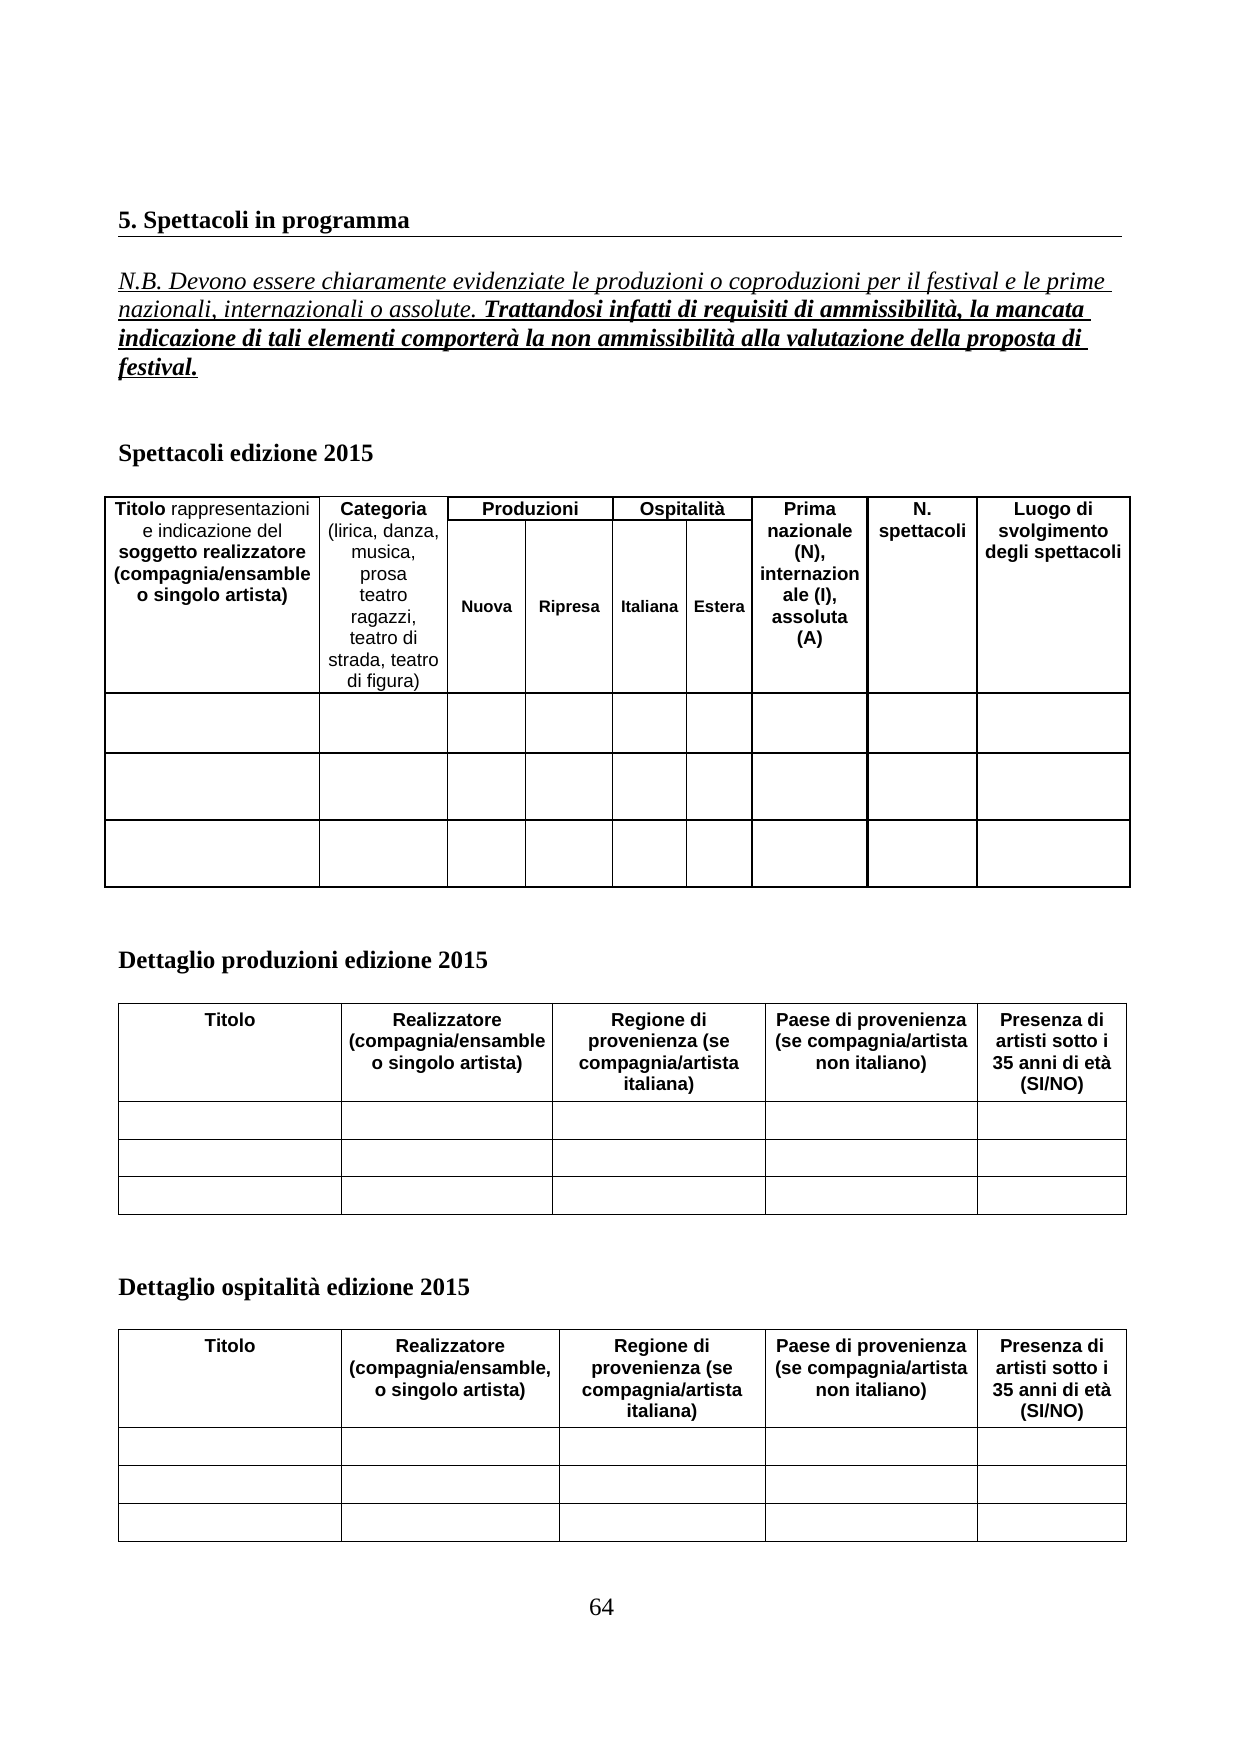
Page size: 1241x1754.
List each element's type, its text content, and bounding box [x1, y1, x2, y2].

table_cell [766, 1177, 977, 1214]
table_cell [766, 1140, 977, 1176]
table_cell [342, 1102, 552, 1138]
table_cell [106, 694, 319, 752]
text Dettaglio ospitalità edizione 2015 [118, 1272, 1122, 1301]
table_cell [766, 1466, 977, 1503]
table_header Ospitalità [614, 498, 751, 519]
table_cell [613, 694, 686, 752]
table_cell Ripresa [526, 521, 612, 692]
table_cell [687, 694, 751, 752]
table_cell [560, 1504, 765, 1541]
table_cell [553, 1177, 765, 1214]
table_cell [687, 754, 751, 819]
table_cell [978, 821, 1129, 886]
table_cell [448, 754, 525, 819]
table_cell [526, 821, 612, 886]
text Spettacoli edizione 2015 [118, 438, 1122, 467]
table_cell [766, 1428, 977, 1465]
table_cell [320, 754, 447, 819]
table_cell [526, 754, 612, 819]
table_cell [978, 1140, 1126, 1176]
table_cell [119, 1177, 341, 1214]
table_cell [978, 1466, 1126, 1503]
table_cell [320, 821, 447, 886]
table_cell [106, 754, 319, 819]
table_header Realizzatore (compagnia/ensamble, o singolo artista) [342, 1330, 559, 1427]
table_cell [342, 1140, 552, 1176]
table_header N. spettacoli [869, 498, 976, 692]
table_cell [753, 694, 866, 752]
table_cell [869, 821, 976, 886]
table_cell [978, 754, 1129, 819]
table_cell [553, 1140, 765, 1176]
text N.B. Devono essere chiaramente evidenziate le produzioni o coproduzioni per il festival e le prime nazionali, internazionali o assolute. Trattandosi infatti di requisiti di ammissibilità, la mancata indicazione di tali elementi comporterà la non ammissibilità alla valutazione della proposta di festival. [118, 266, 1122, 381]
table_cell [560, 1466, 765, 1503]
table_cell [119, 1102, 341, 1138]
table_cell [448, 821, 525, 886]
table_cell [687, 821, 751, 886]
table_header Luogo di svolgimento degli spettacoli [978, 498, 1129, 692]
table_header Realizzatore (compagnia/ensamble o singolo artista) [342, 1004, 552, 1101]
table_cell [553, 1102, 765, 1138]
table_header Prima nazionale (N), internazionale (I), assoluta (A) [753, 498, 866, 692]
table_cell [560, 1428, 765, 1465]
table_cell [978, 694, 1129, 752]
table_cell [119, 1428, 341, 1465]
text 5. Spettacoli in programma [118, 205, 1122, 236]
table_header Presenza di artisti sotto i 35 anni di età (SI/NO) [978, 1330, 1126, 1427]
table_cell [106, 821, 319, 886]
table_cell Estera [687, 521, 751, 692]
table_cell [613, 821, 686, 886]
table_cell [766, 1102, 977, 1138]
table_cell [320, 694, 447, 752]
table_cell [978, 1102, 1126, 1138]
table_cell [526, 694, 612, 752]
table_header Titolo [119, 1004, 341, 1101]
table_header Presenza di artisti sotto i 35 anni di età (SI/NO) [978, 1004, 1126, 1101]
table_cell [753, 821, 866, 886]
table_cell Nuova [448, 521, 525, 692]
table_cell [613, 754, 686, 819]
table_cell [869, 694, 976, 752]
table_header Paese di provenienza (se compagnia/artista non italiano) [766, 1330, 977, 1427]
table_cell [342, 1177, 552, 1214]
table_cell [978, 1504, 1126, 1541]
table_cell [978, 1428, 1126, 1465]
table_cell Italiana [613, 521, 686, 692]
table_cell [342, 1504, 559, 1541]
table_cell [766, 1504, 977, 1541]
table_header Titolo rappresentazioni e indicazione del soggetto realizzatore (compagnia/ensamble o singolo artista) [106, 498, 319, 692]
table_cell [448, 694, 525, 752]
text Dettaglio produzioni edizione 2015 [118, 945, 1122, 974]
table_header Titolo [119, 1330, 341, 1427]
table_cell [119, 1466, 341, 1503]
table_cell [753, 754, 866, 819]
table_header Categoria (lirica, danza, musica, prosa teatro ragazzi, teatro di strada, teatro di figura) [320, 497, 447, 692]
table_header Regione di provenienza (se compagnia/artista italiana) [560, 1330, 765, 1427]
table_header Produzioni [449, 498, 612, 519]
table_cell [342, 1466, 559, 1503]
table_cell [342, 1428, 559, 1465]
table_cell [869, 754, 976, 819]
table_header Paese di provenienza (se compagnia/artista non italiano) [766, 1004, 977, 1101]
table_cell [119, 1140, 341, 1176]
table_header Regione di provenienza (se compagnia/artista italiana) [553, 1004, 765, 1101]
table_cell [978, 1177, 1126, 1214]
table_cell [119, 1504, 341, 1541]
